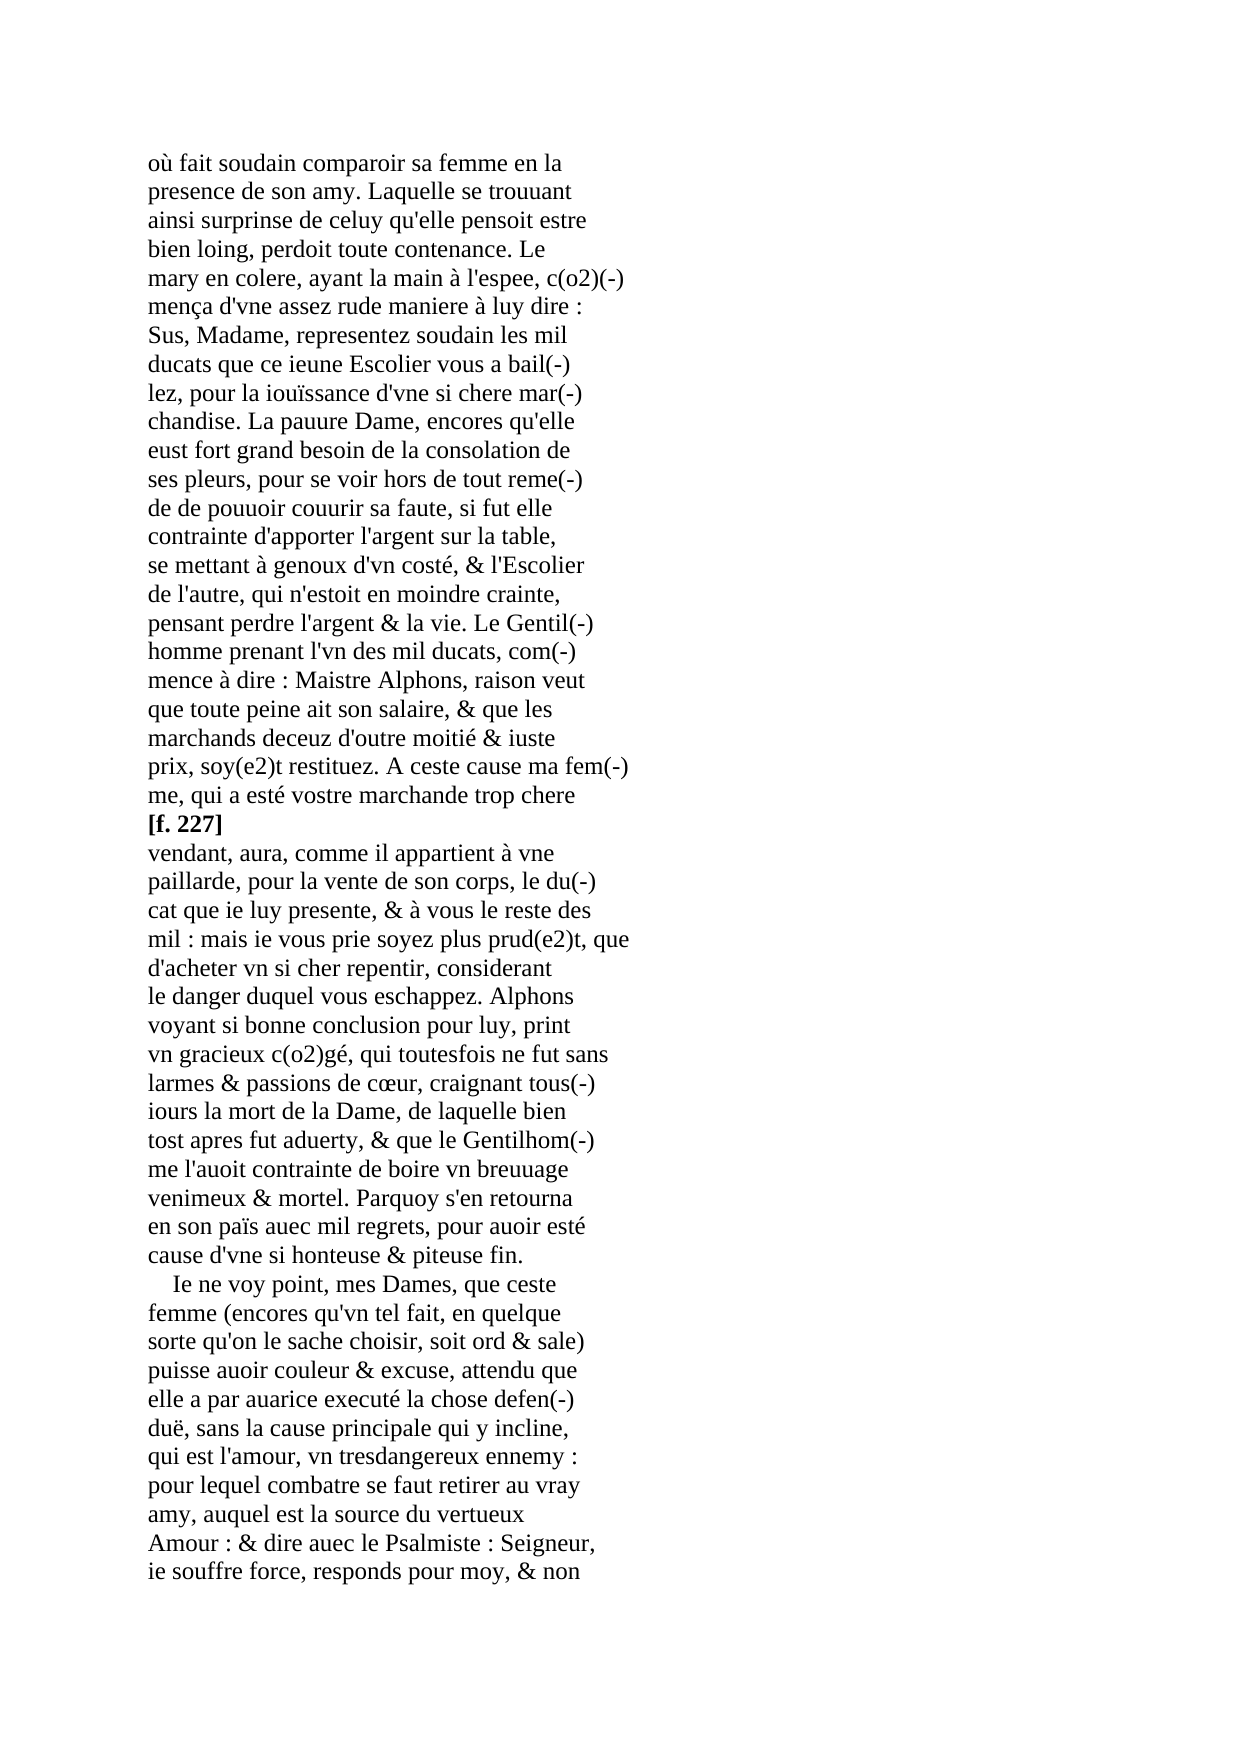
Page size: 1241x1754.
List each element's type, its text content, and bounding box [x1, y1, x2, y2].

text Ie ne voy point, mes Dames, que ceste femme (encores qu'vn tel fait, en quelque sorte qu'on le sache choisir, soit ord & sale) puisse auoir couleur & excuse, attendu que elle a par auarice executé la chose defen(-) duë, sans la cause principale qui y incline, qui est l'amour, vn tresdangereux ennemy : pour lequel combatre se faut retirer au vray amy, auquel est la source du vertueux Amour : & dire auec le Psalmiste : Seigneur, ie souffre force, responds pour moy, & non [148, 1269, 1093, 1585]
text où fait soudain comparoir sa femme en la presence de son amy. Laquelle se trouuant ainsi surprinse de celuy qu'elle pensoit estre bien loing, perdoit toute contenance. Le mary en colere, ayant la main à l'espee, c(o2)(-) mença d'vne assez rude maniere à luy dire : Sus, Madame, representez soudain les mil ducats que ce ieune Escolier vous a bail(-) lez, pour la iouïssance d'vne si chere mar(-) chandise. La pauure Dame, encores qu'elle eust fort grand besoin de la consolation de ses pleurs, pour se voir hors de tout reme(-) de de pouuoir couurir sa faute, si fut elle contrainte d'apporter l'argent sur la table, se mettant à genoux d'vn costé, & l'Escolier de l'autre, qui n'estoit en moindre crainte, pensant perdre l'argent & la vie. Le Gentil(-) homme prenant l'vn des mil ducats, com(-) mence à dire : Maistre Alphons, raison veut que toute peine ait son salaire, & que les marchands deceuz d'outre moitié & iuste prix, soy(e2)t restituez. A ceste cause ma fem(-) me, qui a esté vostre marchande trop chere [f. 227] vendant, aura, comme il appartient à vne paillarde, pour la vente de son corps, le du(-) cat que ie luy presente, & à vous le reste des mil : mais ie vous prie soyez plus prud(e2)t, que d'acheter vn si cher repentir, considerant le danger duquel vous eschappez. Alphons voyant si bonne conclusion pour luy, print vn gracieux c(o2)gé, qui toutesfois ne fut sans larmes & passions de cœur, craignant tous(-) iours la mort de la Dame, de laquelle bien tost apres fut aduerty, & que le Gentilhom(-) me l'auoit contrainte de boire vn breuuage venimeux & mortel. Parquoy s'en retourna en son païs auec mil regrets, pour auoir esté cause d'vne si honteuse & piteuse fin. [148, 148, 1093, 1269]
